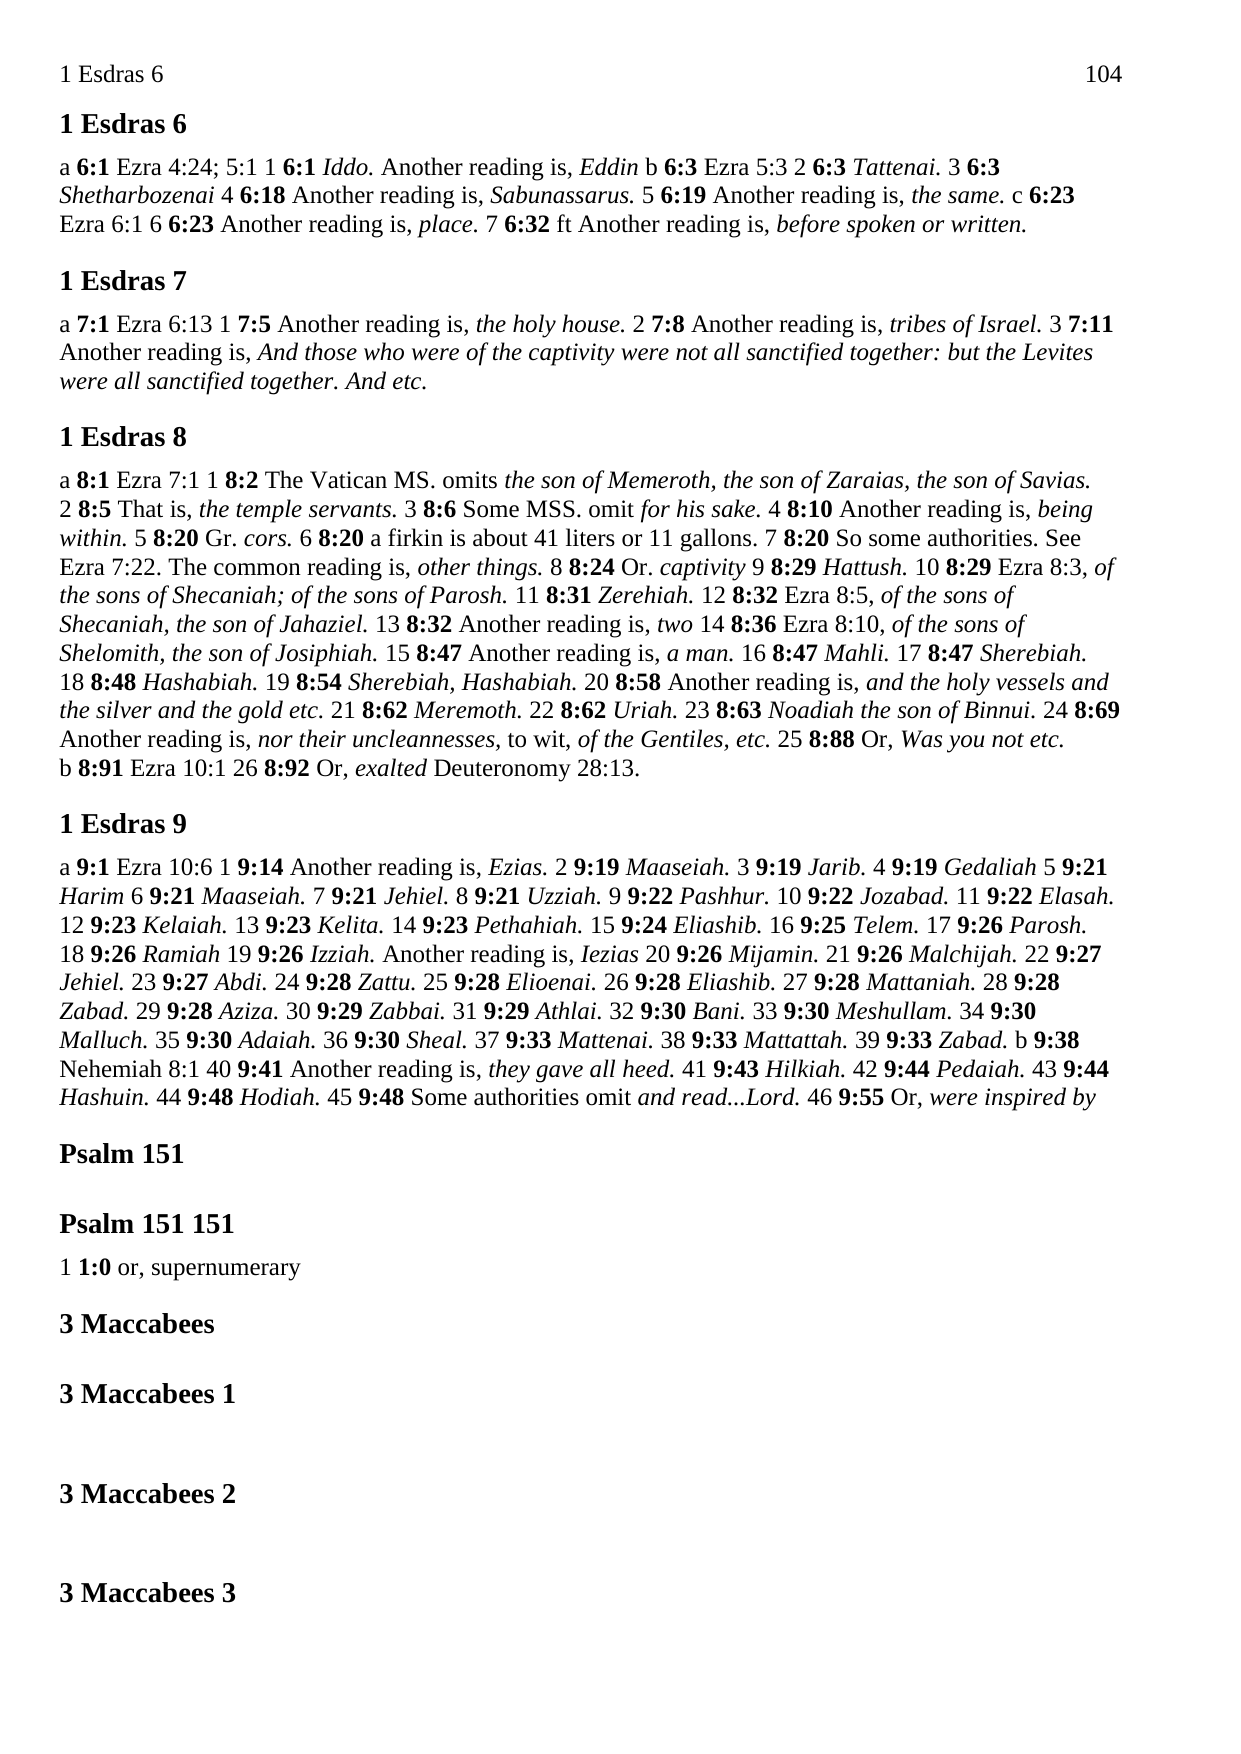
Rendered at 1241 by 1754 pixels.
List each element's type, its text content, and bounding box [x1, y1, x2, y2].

subtitle 3 Maccabees [59, 1306, 1122, 1339]
subtitle 3 Maccabees 3 [59, 1576, 1122, 1609]
text a 6:1 Ezra 4:24; 5:1 1 6:1 Iddo. Another reading is, Eddin b 6:3 Ezra 5:3 2 6:3 Tattenai. 3 6:3 Shetharbozenai 4 6:18 Another reading is, Sabunassarus. 5 6:19 Another reading is, the same. c 6:23 Ezra 6:1 6 6:23 Another reading is, place. 7 6:32 ft Another reading is, before spoken or written. [59, 152, 1122, 238]
subtitle 1 Esdras 7 [59, 263, 1122, 296]
subtitle 3 Maccabees 2 [59, 1476, 1122, 1509]
text a 9:1 Ezra 10:6 1 9:14 Another reading is, Ezias. 2 9:19 Maaseiah. 3 9:19 Jarib. 4 9:19 Gedaliah 5 9:21 Harim 6 9:21 Maaseiah. 7 9:21 Jehiel. 8 9:21 Uzziah. 9 9:22 Pashhur. 10 9:22 Jozabad. 11 9:22 Elasah. 12 9:23 Kelaiah. 13 9:23 Kelita. 14 9:23 Pethahiah. 15 9:24 Eliashib. 16 9:25 Telem. 17 9:26 Parosh. 18 9:26 Ramiah 19 9:26 Izziah. Another reading is, Iezias 20 9:26 Mijamin. 21 9:26 Malchijah. 22 9:27 Jehiel. 23 9:27 Abdi. 24 9:28 Zattu. 25 9:28 Elioenai. 26 9:28 Eliashib. 27 9:28 Mattaniah. 28 9:28 Zabad. 29 9:28 Aziza. 30 9:29 Zabbai. 31 9:29 Athlai. 32 9:30 Bani. 33 9:30 Meshullam. 34 9:30 Malluch. 35 9:30 Adaiah. 36 9:30 Sheal. 37 9:33 Mattenai. 38 9:33 Mattattah. 39 9:33 Zabad. b 9:38 Nehemiah 8:1 40 9:41 Another reading is, they gave all heed. 41 9:43 Hilkiah. 42 9:44 Pedaiah. 43 9:44 Hashuin. 44 9:48 Hodiah. 45 9:48 Some authorities omit and read...Lord. 46 9:55 Or, were inspired by [59, 852, 1122, 1111]
subtitle Psalm 151 151 [59, 1207, 1122, 1240]
subtitle 1 Esdras 8 [59, 420, 1122, 453]
subtitle 1 Esdras 9 [59, 807, 1122, 840]
subtitle Psalm 151 [59, 1136, 1122, 1169]
text a 7:1 Ezra 6:13 1 7:5 Another reading is, the holy house. 2 7:8 Another reading is, tribes of Israel. 3 7:11 Another reading is, And those who were of the captivity were not all sanctified together: but the Levites were all sanctified together. And etc. [59, 309, 1122, 395]
subtitle 3 Maccabees 1 [59, 1377, 1122, 1410]
text a 8:1 Ezra 7:1 1 8:2 The Vatican MS. omits the son of Memeroth, the son of Zaraias, the son of Savias. 2 8:5 That is, the temple servants. 3 8:6 Some MSS. omit for his sake. 4 8:10 Another reading is, being within. 5 8:20 Gr. cors. 6 8:20 a firkin is about 41 liters or 11 gallons. 7 8:20 So some authorities. See Ezra 7:22. The common reading is, other things. 8 8:24 Or. captivity 9 8:29 Hattush. 10 8:29 Ezra 8:3, of the sons of Shecaniah; of the sons of Parosh. 11 8:31 Zerehiah. 12 8:32 Ezra 8:5, of the sons of Shecaniah, the son of Jahaziel. 13 8:32 Another reading is, two 14 8:36 Ezra 8:10, of the sons of Shelomith, the son of Josiphiah. 15 8:47 Another reading is, a man. 16 8:47 Mahli. 17 8:47 Sherebiah. 18 8:48 Hashabiah. 19 8:54 Sherebiah, Hashabiah. 20 8:58 Another reading is, and the holy vessels and the silver and the gold etc. 21 8:62 Meremoth. 22 8:62 Uriah. 23 8:63 Noadiah the son of Binnui. 24 8:69 Another reading is, nor their uncleannesses, to wit, of the Gentiles, etc. 25 8:88 Or, Was you not etc. b 8:91 Ezra 10:1 26 8:92 Or, exalted Deuteronomy 28:13. [59, 466, 1122, 782]
subtitle 1 Esdras 6 [59, 106, 1122, 139]
text 1 1:0 or, supernumerary [59, 1252, 1122, 1281]
